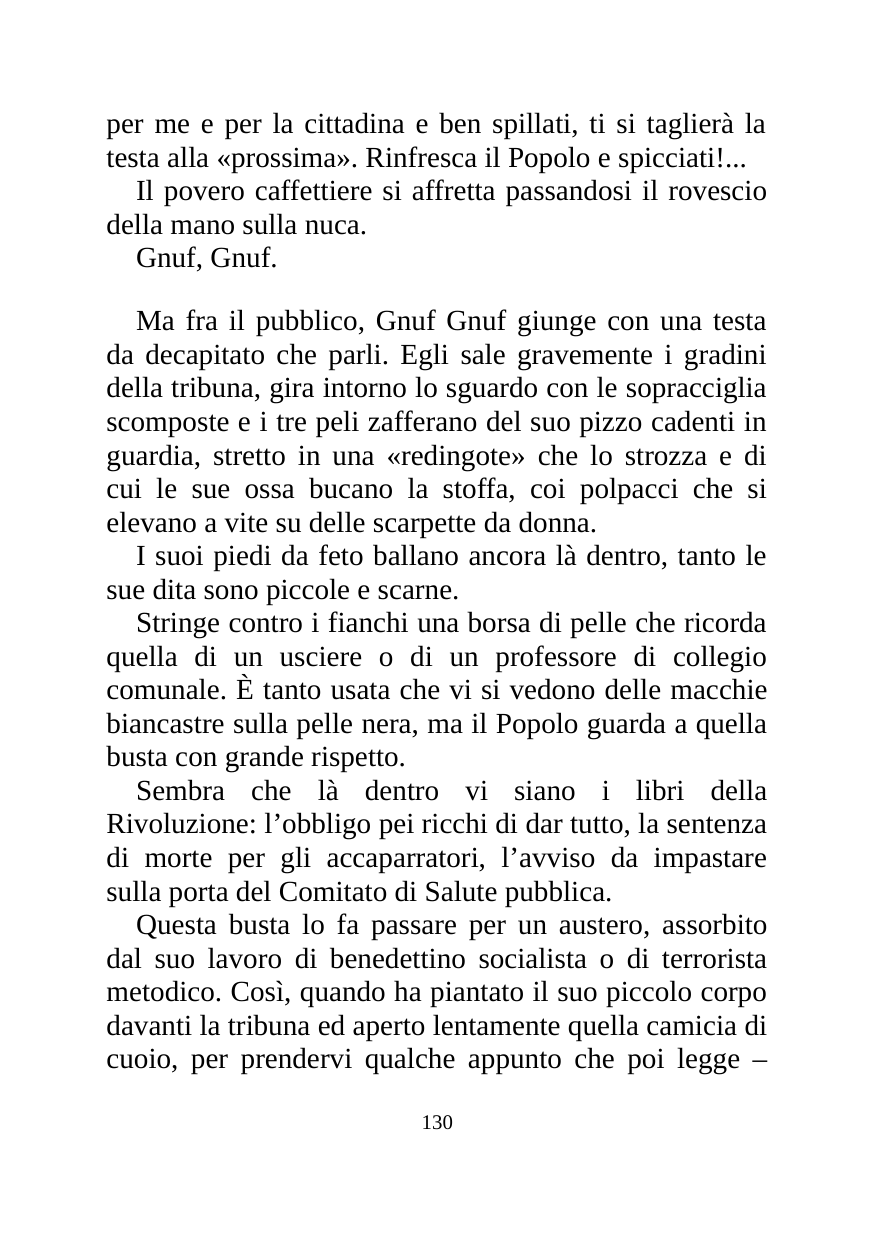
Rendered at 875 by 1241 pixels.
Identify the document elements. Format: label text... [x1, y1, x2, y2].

text Ma fra il pubblico, Gnuf Gnuf giunge con una testa da decapitato che parli. Egli sale gravemente i gradini della tribuna, gira intorno lo sguardo con le sopracciglia scomposte e i tre peli zafferano del suo pizzo cadenti in guardia, stretto in una «redingote» che lo strozza e di cui le sue ossa bucano la stoffa, coi polpacci che si elevano a vite su delle scarpette da donna. [106, 303, 768, 538]
text Gnuf, Gnuf. [106, 240, 768, 274]
text Stringe contro i fianchi una borsa di pelle che ricorda quella di un usciere o di un professore di collegio comunale. È tanto usata che vi si vedono delle macchie biancastre sulla pelle nera, ma il Popolo guarda a quella busta con grande rispetto. [106, 605, 768, 773]
text Sembra che là dentro vi siano i libri della Rivoluzione: l’obbligo pei ricchi di dar tutto, la sentenza di morte per gli accaparratori, l’avviso da impastare sulla porta del Comitato di Salute pubblica. [106, 773, 768, 907]
text Questa busta lo fa passare per un austero, assorbito dal suo lavoro di benedettino socialista o di terrorista metodico. Così, quando ha piantato il suo piccolo corpo davanti la tribuna ed aperto lentamente quella camicia di cuoio, per prendervi qualche appunto che poi legge – [106, 907, 768, 1075]
text per me e per la cittadina e ben spillati, ti si taglierà la testa alla «prossima». Rinfresca il Popolo e spicciati!... [106, 106, 768, 173]
text I suoi piedi da feto ballano ancora là dentro, tanto le sue dita sono piccole e scarne. [106, 538, 768, 605]
text Il povero caffettiere si affretta passandosi il rovescio della mano sulla nuca. [106, 173, 768, 240]
